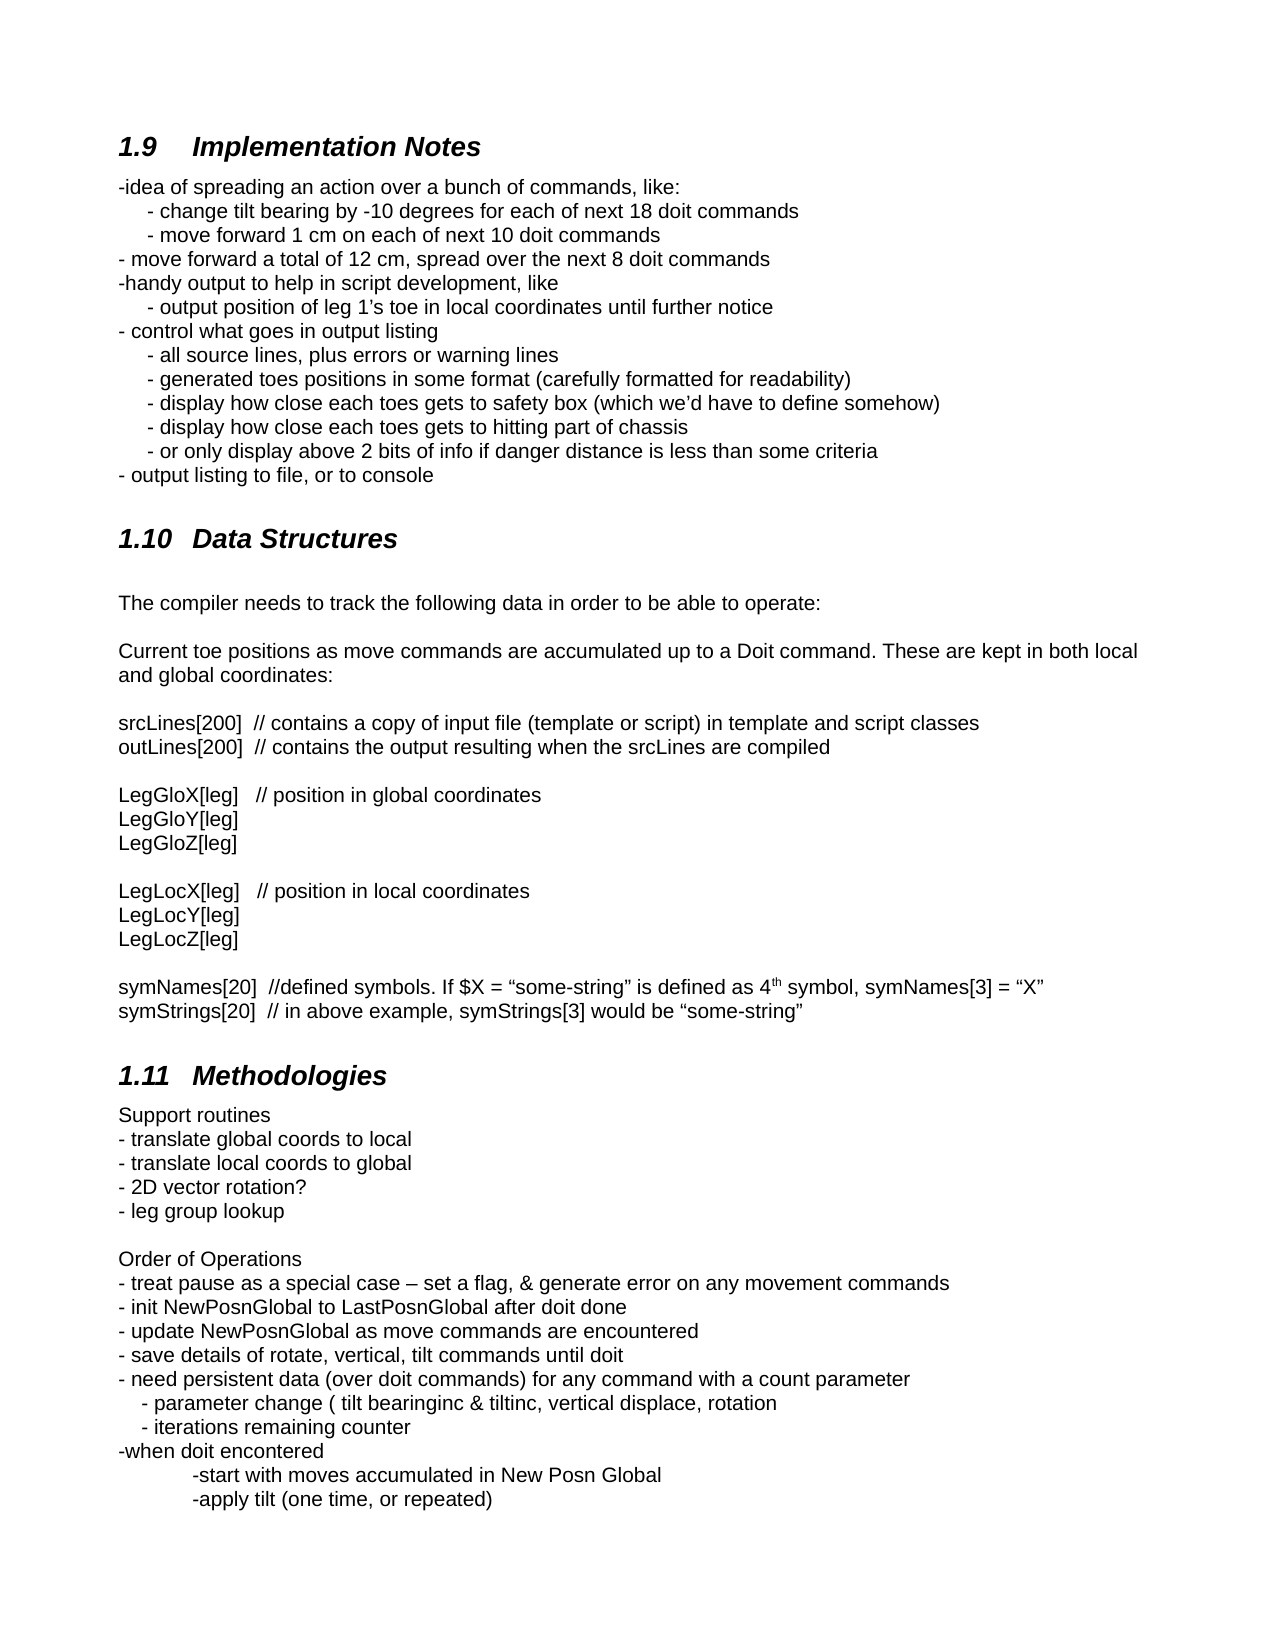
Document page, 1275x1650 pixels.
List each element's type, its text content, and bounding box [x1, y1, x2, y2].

subtitle Data Structures [118, 523, 1157, 555]
text - translate global coords to local [118, 1127, 1157, 1151]
text - 2D vector rotation? [118, 1175, 1157, 1199]
text - display how close each toes gets to hitting part of chassis [118, 414, 1157, 438]
text - iterations remaining counter [118, 1415, 1157, 1439]
text - move forward 1 cm on each of next 10 doit commands [118, 223, 1157, 247]
text LegGloY[leg] [118, 807, 1157, 831]
text - init NewPosnGlobal to LastPosnGlobal after doit done [118, 1295, 1157, 1319]
text - update NewPosnGlobal as move commands are encountered [118, 1319, 1157, 1343]
text symNames[20] //defined symbols. If $X = “some-string” is defined as 4th symbol, symNames[3] = “X” [118, 974, 1157, 998]
subtitle Implementation Notes [118, 131, 1157, 162]
text LegLocZ[leg] [118, 927, 1157, 951]
text -start with moves accumulated in New Posn Global [118, 1463, 1157, 1487]
text symStrings[20] // in above example, symStrings[3] would be “some-string” [118, 998, 1157, 1022]
text -apply tilt (one time, or repeated) [118, 1487, 1157, 1511]
text - generated toes positions in some format (carefully formatted for readability) [118, 367, 1157, 391]
text - display how close each toes gets to safety box (which we’d have to define somehow) [118, 391, 1157, 414]
text - save details of rotate, vertical, tilt commands until doit [118, 1343, 1157, 1367]
text - control what goes in output listing [118, 319, 1157, 343]
text - need persistent data (over doit commands) for any command with a count parameter [118, 1367, 1157, 1391]
text Support routines [118, 1103, 1157, 1127]
text - all source lines, plus errors or warning lines [118, 343, 1157, 367]
text LegGloX[leg] // position in global coordinates [118, 783, 1157, 807]
text - treat pause as a special case – set a flag, & generate error on any movement commands [118, 1271, 1157, 1295]
text Current toe positions as move commands are accumulated up to a Doit command. These are kept in both local and global coordinates: [118, 639, 1157, 687]
text - leg group lookup [118, 1199, 1157, 1223]
text - output position of leg 1’s toe in local coordinates until further notice [118, 295, 1157, 319]
text - or only display above 2 bits of info if danger distance is less than some criteria [118, 438, 1157, 462]
text -when doit encontered [118, 1439, 1157, 1463]
text The compiler needs to track the following data in order to be able to operate: [118, 591, 1157, 615]
text srcLines[200] // contains a copy of input file (template or script) in template and script classes [118, 711, 1157, 735]
text LegLocX[leg] // position in local coordinates [118, 879, 1157, 903]
text LegLocY[leg] [118, 903, 1157, 927]
text - output listing to file, or to console [118, 462, 1157, 486]
text - move forward a total of 12 cm, spread over the next 8 doit commands [118, 247, 1157, 271]
text -handy output to help in script development, like [118, 271, 1157, 295]
subtitle Methodologies [118, 1059, 1157, 1091]
text outLines[200] // contains the output resulting when the srcLines are compiled [118, 735, 1157, 759]
text LegGloZ[leg] [118, 831, 1157, 855]
text -idea of spreading an action over a bunch of commands, like: [118, 175, 1157, 199]
text - translate local coords to global [118, 1151, 1157, 1175]
text - change tilt bearing by -10 degrees for each of next 18 doit commands [118, 199, 1157, 223]
text Order of Operations [118, 1247, 1157, 1271]
text - parameter change ( tilt bearinginc & tiltinc, vertical displace, rotation [118, 1391, 1157, 1415]
